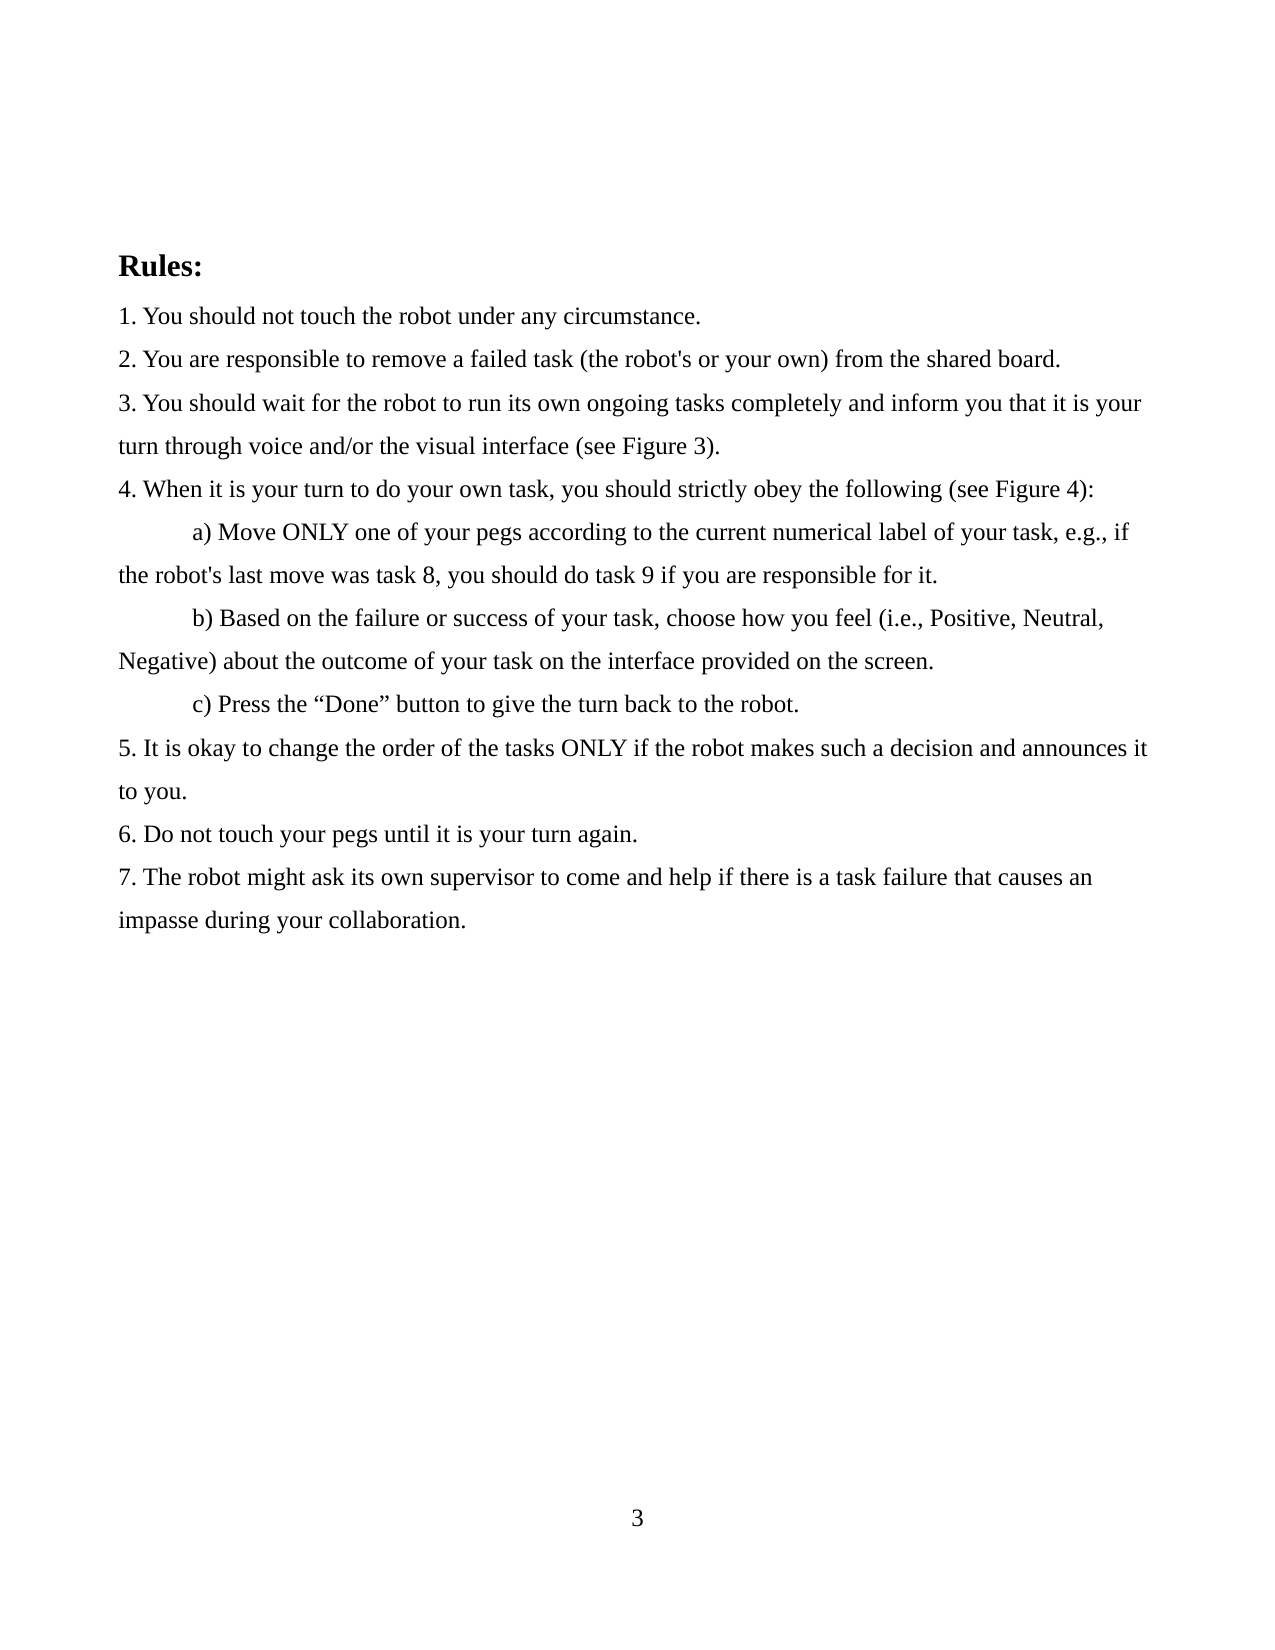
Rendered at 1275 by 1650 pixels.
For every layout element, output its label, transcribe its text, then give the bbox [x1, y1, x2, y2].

text c) Press the “Done” button to give the turn back to the robot. [118, 689, 1157, 718]
text 4. When it is your turn to do your own task, you should strictly obey the following (see Figure 4): [118, 474, 1157, 503]
text Rules: [118, 247, 1157, 283]
text 7. The robot might ask its own supervisor to come and help if there is a task failure that causes an impasse during your collaboration. [118, 862, 1157, 934]
text a) Move ONLY one of your pegs according to the current numerical label of your task, e.g., if the robot's last move was task 8, you should do task 9 if you are responsible for it. [118, 517, 1157, 589]
text 5. It is okay to change the order of the tasks ONLY if the robot makes such a decision and announces it to you. [118, 733, 1157, 804]
text 3. You should wait for the robot to run its own ongoing tasks completely and inform you that it is your turn through voice and/or the visual interface (see Figure 3). [118, 388, 1157, 459]
text 2. You are responsible to remove a failed task (the robot's or your own) from the shared board. [118, 344, 1157, 373]
text b) Based on the failure or success of your task, choose how you feel (i.e., Positive, Neutral, Negative) about the outcome of your task on the interface provided on the screen. [118, 603, 1157, 675]
text 1. You should not touch the robot under any circumstance. [118, 301, 1157, 330]
text 6. Do not touch your pegs until it is your turn again. [118, 819, 1157, 848]
